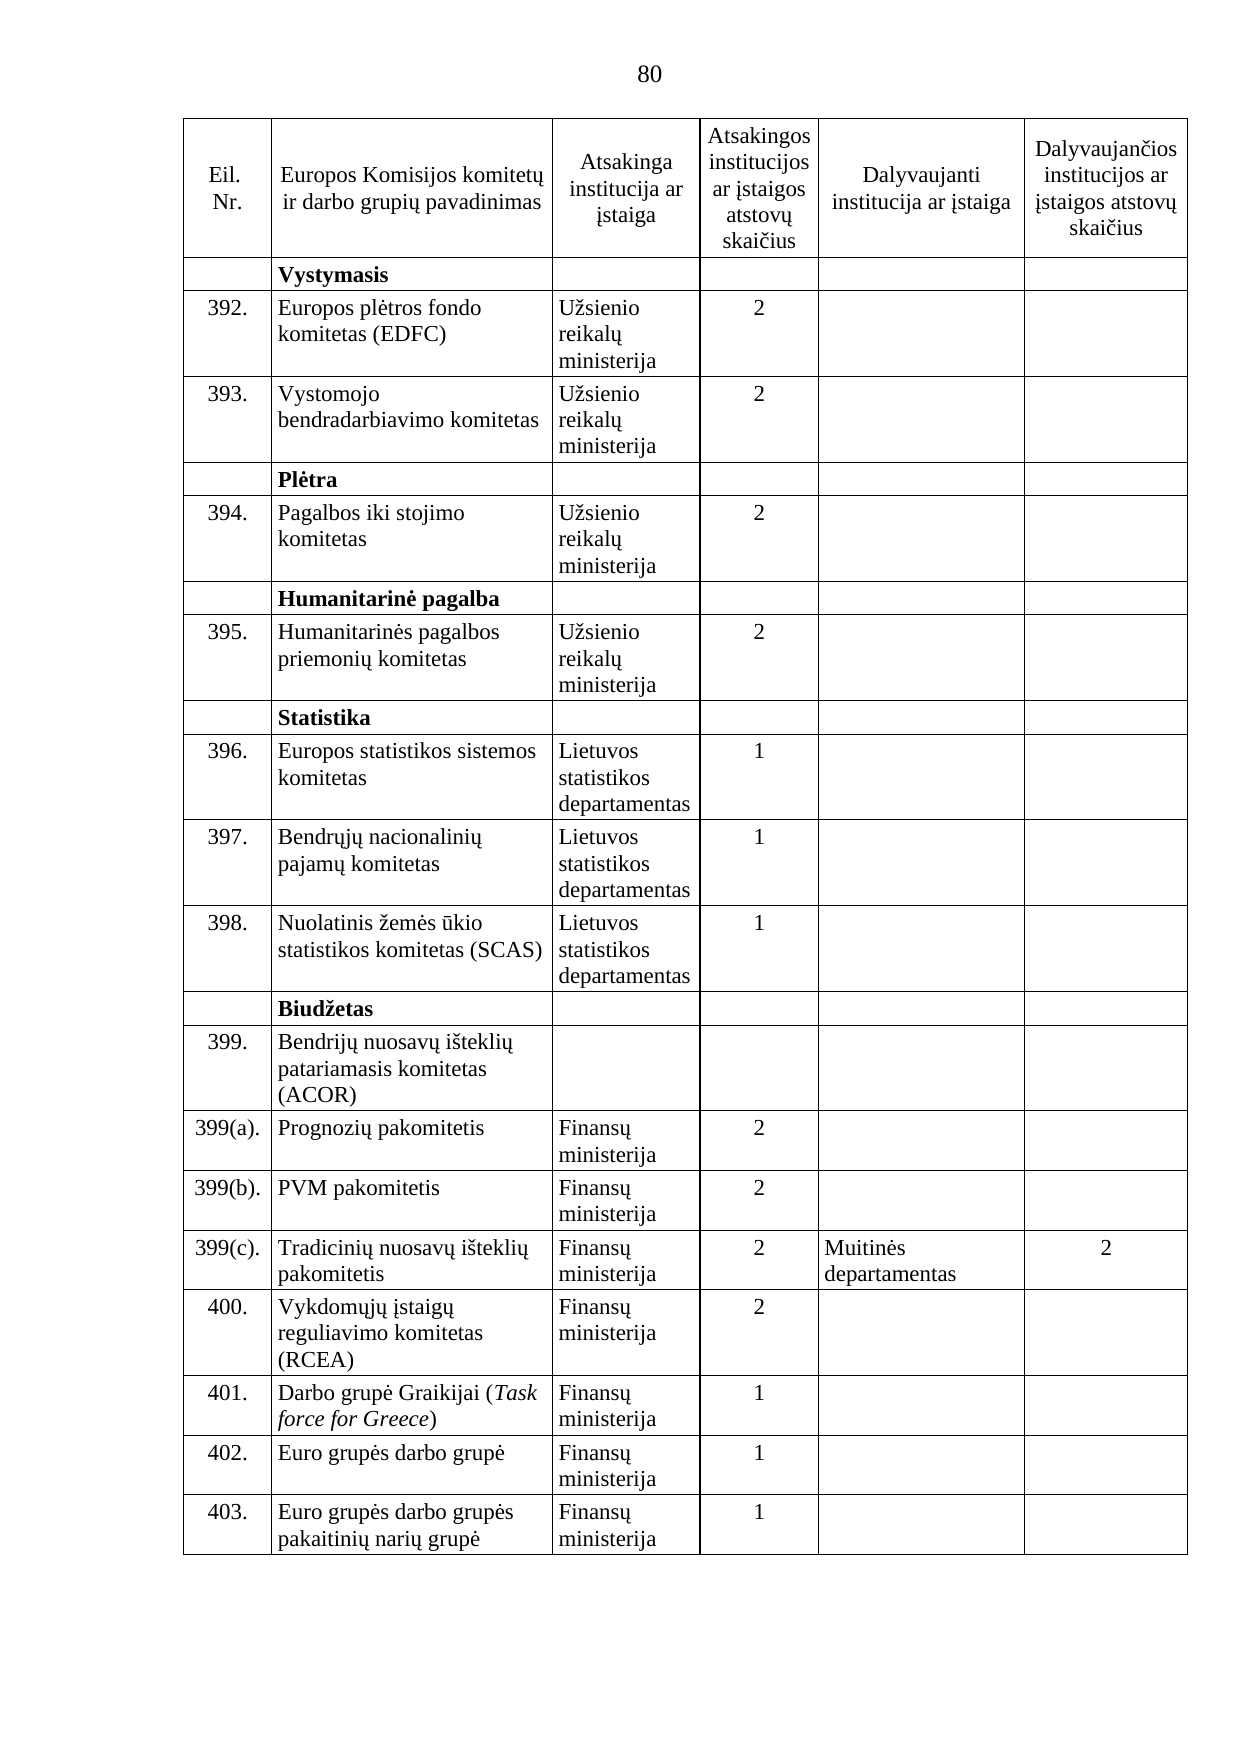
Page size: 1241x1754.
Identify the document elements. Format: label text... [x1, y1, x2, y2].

table_cell Bendrųjų nacionalinių pajamų komitetas [272, 820, 552, 905]
table_cell [819, 735, 1024, 819]
table_cell Muitinės departamentas [819, 1231, 1024, 1289]
table_cell 403. [184, 1495, 271, 1554]
table_cell [819, 1376, 1024, 1435]
table_cell [553, 1026, 699, 1110]
table_cell [819, 1171, 1024, 1229]
table_cell [553, 258, 699, 290]
table_cell Užsienio reikalų ministerija [553, 615, 699, 700]
table_cell 397. [184, 820, 271, 905]
table_cell [1025, 582, 1187, 614]
table_cell [819, 615, 1024, 700]
table_cell [1025, 1495, 1187, 1554]
table_cell Nuolatinis žemės ūkio statistikos komitetas (SCAS) [272, 906, 552, 991]
table_cell Lietuvos statistikos departamentas [553, 820, 699, 905]
table_cell Euro grupės darbo grupės pakaitinių narių grupė [272, 1495, 552, 1554]
table_cell 2 [701, 1290, 818, 1375]
table_cell 393. [184, 377, 271, 462]
table_cell [819, 463, 1024, 495]
table_cell [819, 258, 1024, 290]
table_cell [701, 463, 818, 495]
table_cell Europos plėtros fondo komitetas (EDFC) [272, 291, 552, 376]
table_cell 1 [701, 1495, 818, 1554]
table_cell Finansų ministerija [553, 1495, 699, 1554]
table_cell [701, 1026, 818, 1110]
table_cell 1 [701, 735, 818, 819]
table_cell 399(c). [184, 1231, 271, 1289]
table_cell 2 [701, 496, 818, 581]
table_cell [701, 582, 818, 614]
table_cell Finansų ministerija [553, 1290, 699, 1375]
table_cell 1 [701, 906, 818, 991]
table_cell Darbo grupė Graikijai (Task force for Greece) [272, 1376, 552, 1435]
table_cell 394. [184, 496, 271, 581]
table_cell [1025, 291, 1187, 376]
table_cell 400. [184, 1290, 271, 1375]
table_cell Užsienio reikalų ministerija [553, 377, 699, 462]
table_cell [819, 1111, 1024, 1170]
table_cell 399. [184, 1026, 271, 1110]
table_cell [1025, 377, 1187, 462]
table_header Dalyvaujanti institucija ar įstaiga [819, 119, 1024, 257]
table_cell [819, 701, 1024, 733]
table_cell [184, 582, 271, 614]
table_cell [1025, 1111, 1187, 1170]
table_cell 2 [701, 1171, 818, 1229]
table_cell [184, 463, 271, 495]
table_cell [1025, 1026, 1187, 1110]
table_header Eil. Nr. [184, 119, 271, 257]
table_cell 2 [701, 1231, 818, 1289]
table_cell [819, 1026, 1024, 1110]
table_cell 402. [184, 1436, 271, 1494]
table_cell Vykdomųjų įstaigų reguliavimo komitetas (RCEA) [272, 1290, 552, 1375]
table_cell [1025, 820, 1187, 905]
table_cell 401. [184, 1376, 271, 1435]
table_cell [819, 291, 1024, 376]
table_cell [553, 992, 699, 1024]
table_cell Prognozių pakomitetis [272, 1111, 552, 1170]
table_cell [819, 906, 1024, 991]
table_cell Lietuvos statistikos departamentas [553, 906, 699, 991]
table_cell 2 [701, 377, 818, 462]
table_cell [1025, 1290, 1187, 1375]
table_cell [701, 992, 818, 1024]
table_cell Humanitarinės pagalbos priemonių komitetas [272, 615, 552, 700]
table_header Atsakingos institucijos ar įstaigos atstovų skaičius [701, 119, 818, 257]
table_cell Europos statistikos sistemos komitetas [272, 735, 552, 819]
table_cell Finansų ministerija [553, 1436, 699, 1494]
table_cell 399(b). [184, 1171, 271, 1229]
table_cell [1025, 1376, 1187, 1435]
table_cell [1025, 463, 1187, 495]
table_cell Finansų ministerija [553, 1231, 699, 1289]
table_cell 396. [184, 735, 271, 819]
table_cell Statistika [272, 701, 552, 733]
table_cell [553, 463, 699, 495]
table_cell Vystomojo bendradarbiavimo komitetas [272, 377, 552, 462]
table_cell [1025, 1436, 1187, 1494]
table_cell [184, 992, 271, 1024]
table_cell [1025, 735, 1187, 819]
table_cell [184, 258, 271, 290]
table_cell [553, 582, 699, 614]
table_cell [819, 1436, 1024, 1494]
table_cell [1025, 615, 1187, 700]
table_cell Užsienio reikalų ministerija [553, 291, 699, 376]
table_cell Biudžetas [272, 992, 552, 1024]
table_cell [553, 701, 699, 733]
table_cell 2 [701, 291, 818, 376]
table_cell [1025, 992, 1187, 1024]
table_cell Tradicinių nuosavų išteklių pakomitetis [272, 1231, 552, 1289]
table_cell [1025, 1171, 1187, 1229]
table_cell Pagalbos iki stojimo komitetas [272, 496, 552, 581]
table_cell Užsienio reikalų ministerija [553, 496, 699, 581]
table_cell [819, 820, 1024, 905]
table_cell [1025, 701, 1187, 733]
table_cell [819, 582, 1024, 614]
table_cell Finansų ministerija [553, 1376, 699, 1435]
table_header Dalyvaujančios institucijos ar įstaigos atstovų skaičius [1025, 119, 1187, 257]
table_cell 398. [184, 906, 271, 991]
table_cell 2 [701, 615, 818, 700]
table_cell [701, 701, 818, 733]
table_cell Humanitarinė pagalba [272, 582, 552, 614]
table_cell 1 [701, 1436, 818, 1494]
table_cell [819, 1290, 1024, 1375]
table_cell 395. [184, 615, 271, 700]
table_cell [701, 258, 818, 290]
table_cell Lietuvos statistikos departamentas [553, 735, 699, 819]
table_cell [1025, 496, 1187, 581]
table_cell Bendrijų nuosavų išteklių patariamasis komitetas (ACOR) [272, 1026, 552, 1110]
table_cell Finansų ministerija [553, 1111, 699, 1170]
table_cell [819, 496, 1024, 581]
table_cell Finansų ministerija [553, 1171, 699, 1229]
table_header Europos Komisijos komitetų ir darbo grupių pavadinimas [272, 119, 552, 257]
table_cell [1025, 906, 1187, 991]
table_cell 2 [701, 1111, 818, 1170]
table_cell [1025, 258, 1187, 290]
table_cell [819, 992, 1024, 1024]
table_cell Euro grupės darbo grupė [272, 1436, 552, 1494]
table_cell 1 [701, 1376, 818, 1435]
table_cell [184, 701, 271, 733]
table_cell PVM pakomitetis [272, 1171, 552, 1229]
table_cell 2 [1025, 1231, 1187, 1289]
table_cell Plėtra [272, 463, 552, 495]
table_cell 399(a). [184, 1111, 271, 1170]
table_cell 392. [184, 291, 271, 376]
table_cell [819, 1495, 1024, 1554]
table_cell Vystymasis [272, 258, 552, 290]
table_cell 1 [701, 820, 818, 905]
table_header Atsakinga institucija ar įstaiga [553, 119, 699, 257]
table_cell [819, 377, 1024, 462]
